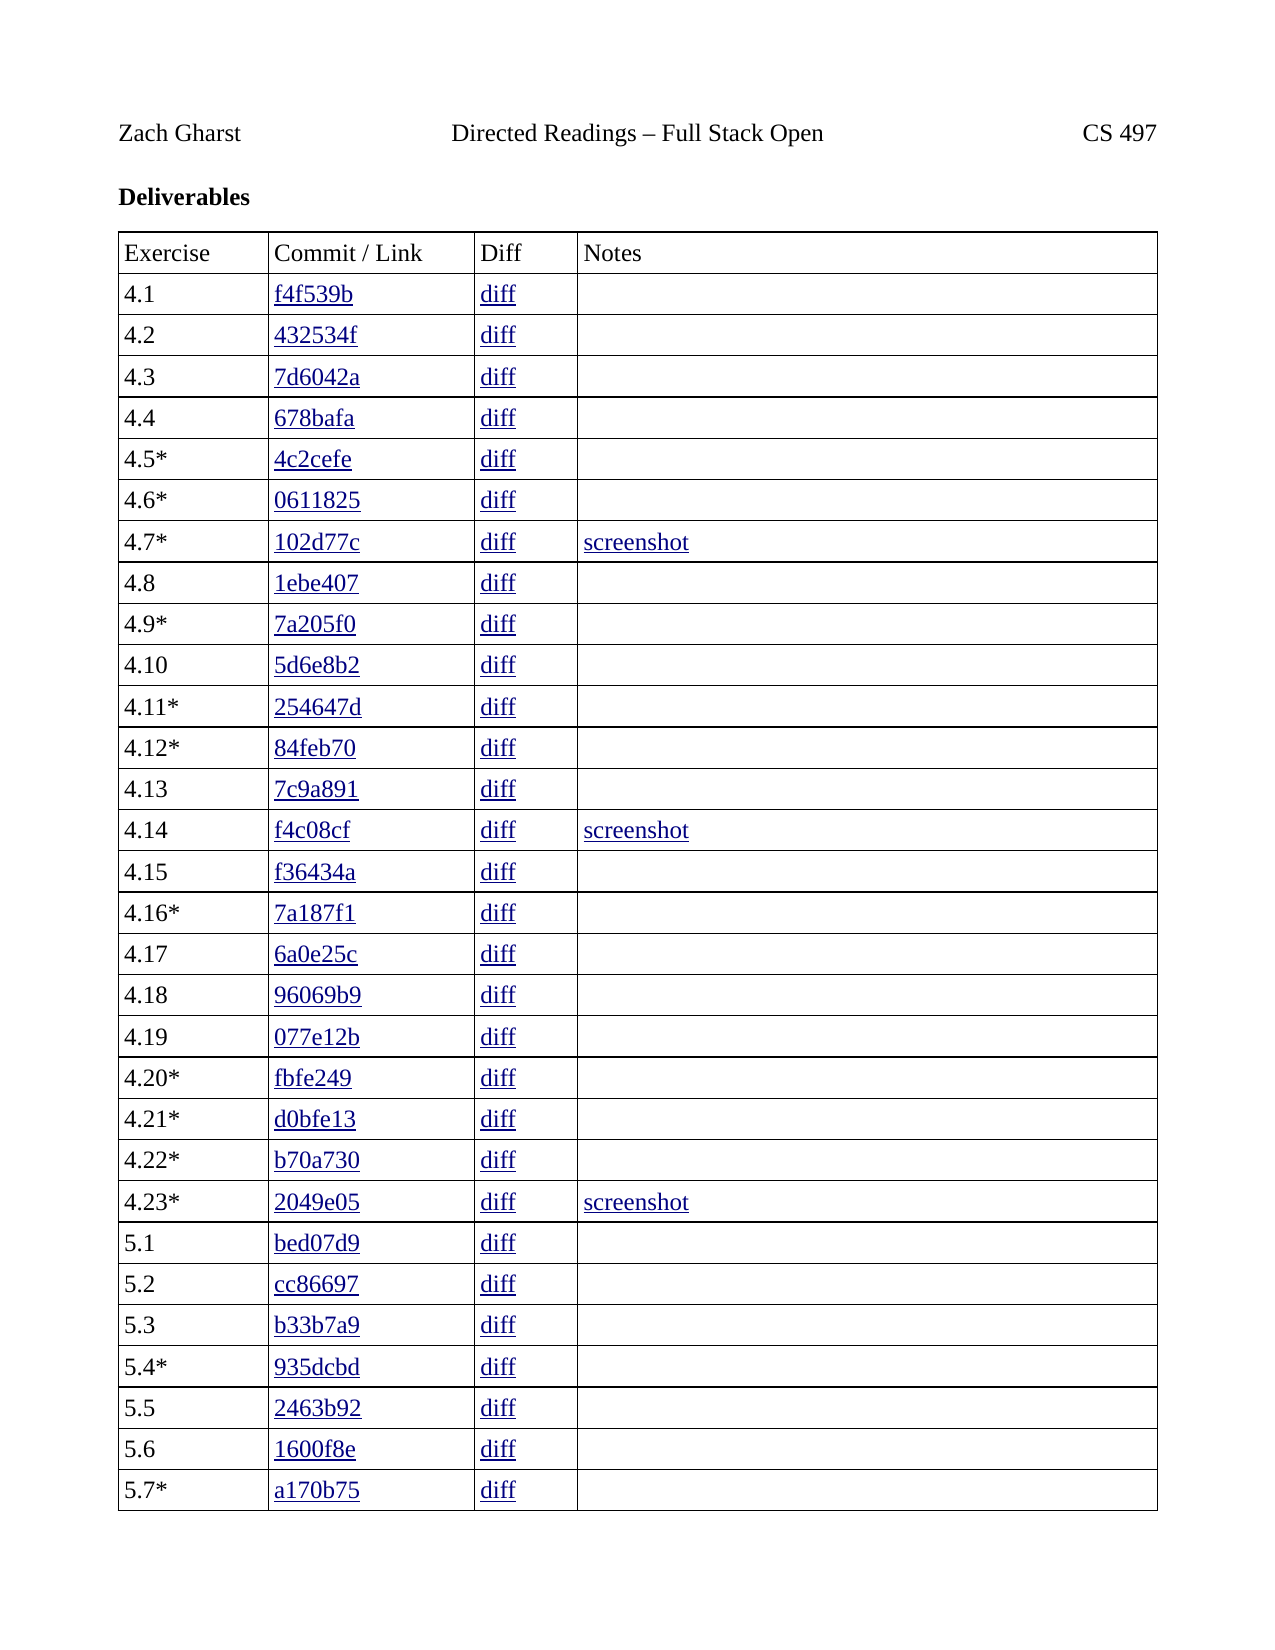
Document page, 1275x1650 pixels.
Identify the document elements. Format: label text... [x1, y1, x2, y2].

table_cell [578, 1429, 1157, 1469]
table_cell [578, 1140, 1157, 1180]
table_cell 077e12b [269, 1016, 474, 1056]
table_cell 2049e05 [269, 1181, 474, 1221]
table_header Diff [475, 233, 577, 273]
table_cell diff [475, 315, 577, 355]
table_cell 7a187f1 [269, 893, 474, 933]
table_cell 4.13 [119, 769, 268, 809]
table_cell 4.11* [119, 686, 268, 726]
table_cell diff [475, 604, 577, 644]
table_cell 935dcbd [269, 1346, 474, 1386]
table_cell 4.16* [119, 893, 268, 933]
table_cell [578, 1264, 1157, 1304]
table_cell [578, 398, 1157, 438]
table_cell diff [475, 1305, 577, 1345]
table_cell diff [475, 480, 577, 520]
table_cell d0bfe13 [269, 1099, 474, 1139]
table_cell diff [475, 851, 577, 891]
table_cell 96069b9 [269, 975, 474, 1015]
table_cell [578, 1346, 1157, 1386]
table_cell 5.5 [119, 1388, 268, 1428]
table_cell fbfe249 [269, 1058, 474, 1098]
table_cell [578, 686, 1157, 726]
table_cell 678bafa [269, 398, 474, 438]
table_cell [578, 315, 1157, 355]
table_cell diff [475, 1181, 577, 1221]
table_cell bed07d9 [269, 1223, 474, 1263]
table_cell diff [475, 439, 577, 479]
table_cell 4.20* [119, 1058, 268, 1098]
table_cell 4.1 [119, 274, 268, 314]
table_cell 84feb70 [269, 728, 474, 768]
table_cell b33b7a9 [269, 1305, 474, 1345]
table_cell [578, 769, 1157, 809]
table_cell [578, 851, 1157, 891]
table_cell [578, 1223, 1157, 1263]
table_cell 4.9* [119, 604, 268, 644]
table_header Commit / Link [269, 233, 474, 273]
table_cell 4.5* [119, 439, 268, 479]
table_cell [578, 356, 1157, 396]
table_cell 2463b92 [269, 1388, 474, 1428]
table_cell diff [475, 934, 577, 974]
table_cell diff [475, 1016, 577, 1056]
table_cell 6a0e25c [269, 934, 474, 974]
table_cell [578, 439, 1157, 479]
table_cell [578, 604, 1157, 644]
table_cell 4.22* [119, 1140, 268, 1180]
table_cell 5d6e8b2 [269, 645, 474, 685]
table_cell 5.2 [119, 1264, 268, 1304]
table_cell 4.15 [119, 851, 268, 891]
table_cell [578, 1388, 1157, 1428]
table_cell 254647d [269, 686, 474, 726]
text Deliverables [118, 182, 1157, 211]
table_cell screenshot [578, 521, 1157, 561]
table_cell diff [475, 521, 577, 561]
table_cell diff [475, 1140, 577, 1180]
table_cell diff [475, 1470, 577, 1510]
table_cell 7c9a891 [269, 769, 474, 809]
table_cell screenshot [578, 1181, 1157, 1221]
table_cell 1ebe407 [269, 563, 474, 603]
table_cell 4.17 [119, 934, 268, 974]
table_cell 5.3 [119, 1305, 268, 1345]
table_cell [578, 975, 1157, 1015]
table_cell f36434a [269, 851, 474, 891]
table_cell diff [475, 810, 577, 850]
table_cell diff [475, 1429, 577, 1469]
table_cell diff [475, 1058, 577, 1098]
table_cell 4.7* [119, 521, 268, 561]
table_cell [578, 728, 1157, 768]
table_header Notes [578, 233, 1157, 273]
table_cell 102d77c [269, 521, 474, 561]
table_cell 4.18 [119, 975, 268, 1015]
table_cell 4.19 [119, 1016, 268, 1056]
table_cell diff [475, 893, 577, 933]
table_cell 5.7* [119, 1470, 268, 1510]
table_cell 7a205f0 [269, 604, 474, 644]
table_cell b70a730 [269, 1140, 474, 1180]
table_cell [578, 645, 1157, 685]
table_cell diff [475, 274, 577, 314]
table_cell diff [475, 645, 577, 685]
table_cell 4.14 [119, 810, 268, 850]
table_header Exercise [119, 233, 268, 273]
table_cell [578, 893, 1157, 933]
table_cell 7d6042a [269, 356, 474, 396]
table_cell 4.6* [119, 480, 268, 520]
table_cell [578, 480, 1157, 520]
table_cell diff [475, 1388, 577, 1428]
table_cell [578, 1016, 1157, 1056]
table_cell 4.2 [119, 315, 268, 355]
table_cell [578, 1305, 1157, 1345]
table_cell 0611825 [269, 480, 474, 520]
table_cell diff [475, 563, 577, 603]
table_cell 5.1 [119, 1223, 268, 1263]
table_cell diff [475, 398, 577, 438]
table_cell diff [475, 1264, 577, 1304]
table_cell diff [475, 686, 577, 726]
table_cell 5.4* [119, 1346, 268, 1386]
table_cell 4.12* [119, 728, 268, 768]
table_cell [578, 1470, 1157, 1510]
table_cell f4c08cf [269, 810, 474, 850]
table_cell diff [475, 975, 577, 1015]
table_cell 4.23* [119, 1181, 268, 1221]
table_cell diff [475, 769, 577, 809]
table_cell [578, 934, 1157, 974]
table_cell diff [475, 1223, 577, 1263]
table_cell screenshot [578, 810, 1157, 850]
table_cell [578, 274, 1157, 314]
table_cell 4.4 [119, 398, 268, 438]
table_cell [578, 563, 1157, 603]
table_cell diff [475, 1346, 577, 1386]
table_cell 5.6 [119, 1429, 268, 1469]
table_cell diff [475, 728, 577, 768]
table_cell 4.21* [119, 1099, 268, 1139]
table_cell f4f539b [269, 274, 474, 314]
table_cell diff [475, 1099, 577, 1139]
table_cell diff [475, 356, 577, 396]
table_cell 432534f [269, 315, 474, 355]
table_cell 4.8 [119, 563, 268, 603]
table_cell 4.10 [119, 645, 268, 685]
table_cell cc86697 [269, 1264, 474, 1304]
table_cell [578, 1099, 1157, 1139]
table_cell [578, 1058, 1157, 1098]
table_cell 1600f8e [269, 1429, 474, 1469]
table_cell 4c2cefe [269, 439, 474, 479]
table_cell a170b75 [269, 1470, 474, 1510]
table_cell 4.3 [119, 356, 268, 396]
